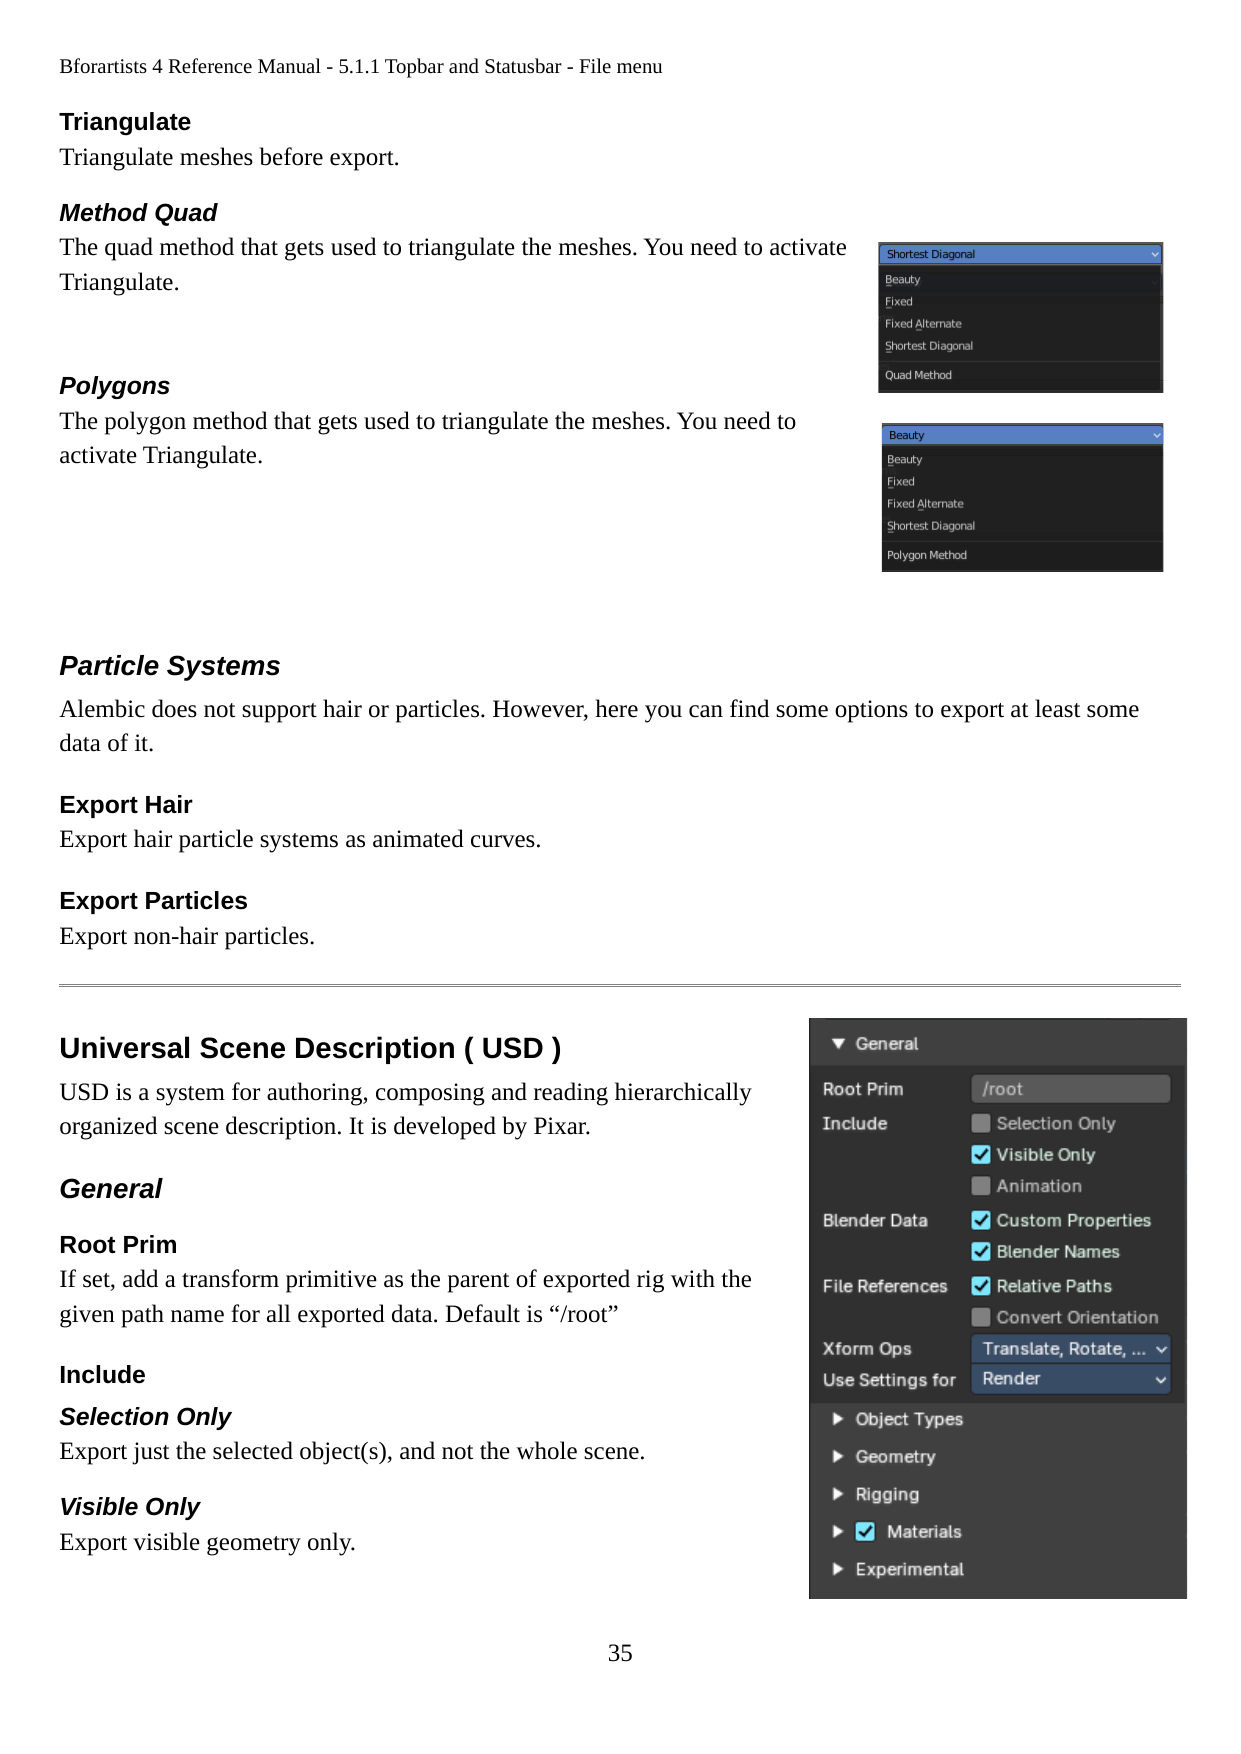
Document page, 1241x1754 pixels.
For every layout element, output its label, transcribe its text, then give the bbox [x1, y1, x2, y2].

picture [878, 242, 1164, 393]
subtitle Visible Only [59, 1492, 809, 1520]
text Triangulate meshes before export. [59, 142, 1181, 171]
subtitle Particle Systems [59, 649, 1181, 681]
subtitle Method Quad [59, 198, 1181, 226]
text Export just the selected object(s), and not the whole scene. [59, 1436, 809, 1465]
text Alembic does not support hair or particles. However, here you can find some options to export at least some data of it. [59, 694, 1181, 757]
text If set, add a transform primitive as the parent of exported rig with the given path name for all exported data. Default is “/root” [59, 1264, 809, 1328]
subtitle Selection Only [59, 1402, 809, 1430]
text The quad method that gets used to triangulate the meshes. You need to activate Triangulate. [59, 232, 1181, 296]
subtitle General [59, 1173, 809, 1205]
subtitle Export Particles [59, 886, 1181, 914]
subtitle Triangulate [59, 107, 1181, 136]
picture [881, 423, 1164, 572]
subtitle Root Prim [59, 1230, 809, 1258]
subtitle Universal Scene Description ( USD ) [59, 1031, 809, 1064]
subtitle Include [59, 1361, 809, 1389]
text Export visible geometry only. [59, 1527, 809, 1555]
text USD is a system for authoring, composing and reading hierarchically organized scene description. It is developed by Pixar. [59, 1077, 809, 1140]
picture [809, 1018, 1188, 1599]
text The polygon method that gets used to triangulate the meshes. You need to activate Triangulate. [59, 406, 1181, 469]
subtitle Polygons [59, 371, 1181, 400]
text Export non-hair particles. [59, 921, 1181, 949]
text Export hair particle systems as animated curves. [59, 824, 1181, 853]
subtitle Export Hair [59, 790, 1181, 818]
